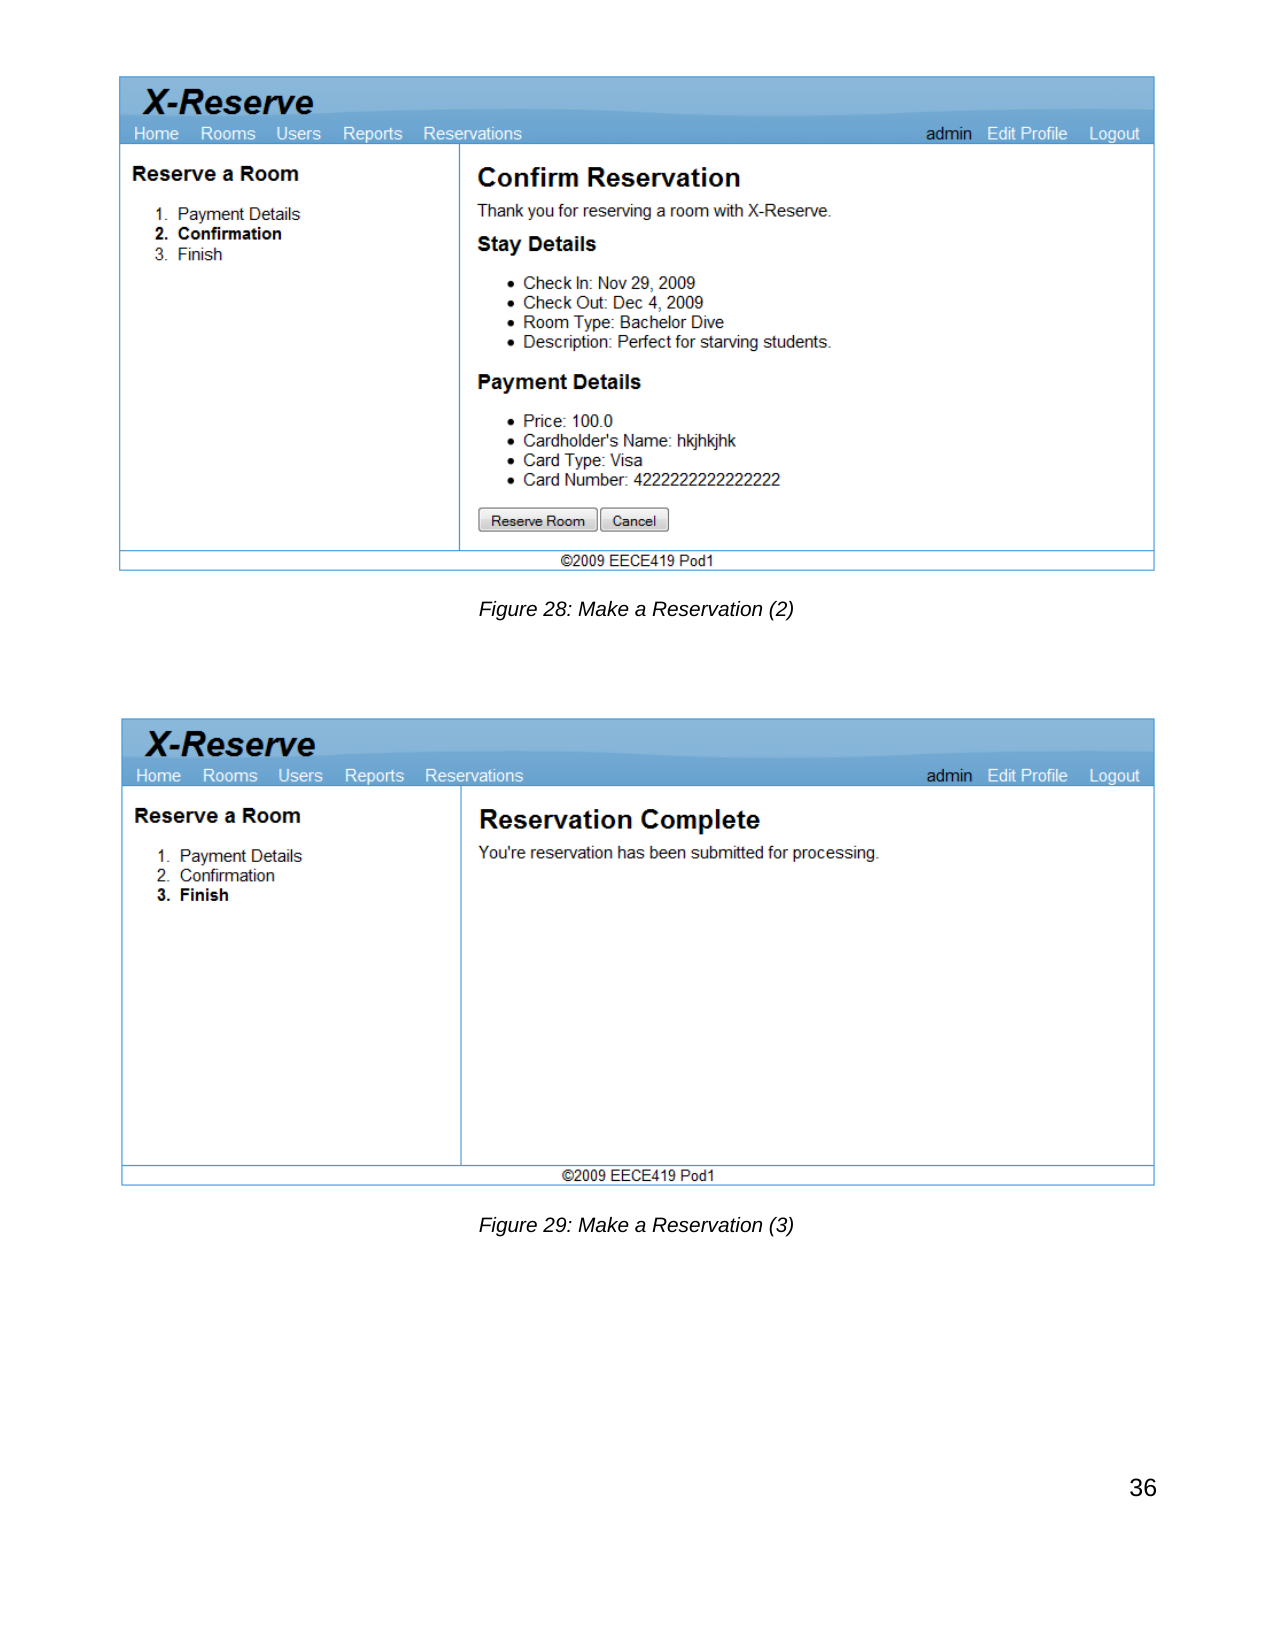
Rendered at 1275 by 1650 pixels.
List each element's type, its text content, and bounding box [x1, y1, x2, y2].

text Figure 28: Make a Reservation (2) [118, 597, 1157, 621]
text Figure 29: Make a Reservation (3) [118, 1213, 1157, 1237]
